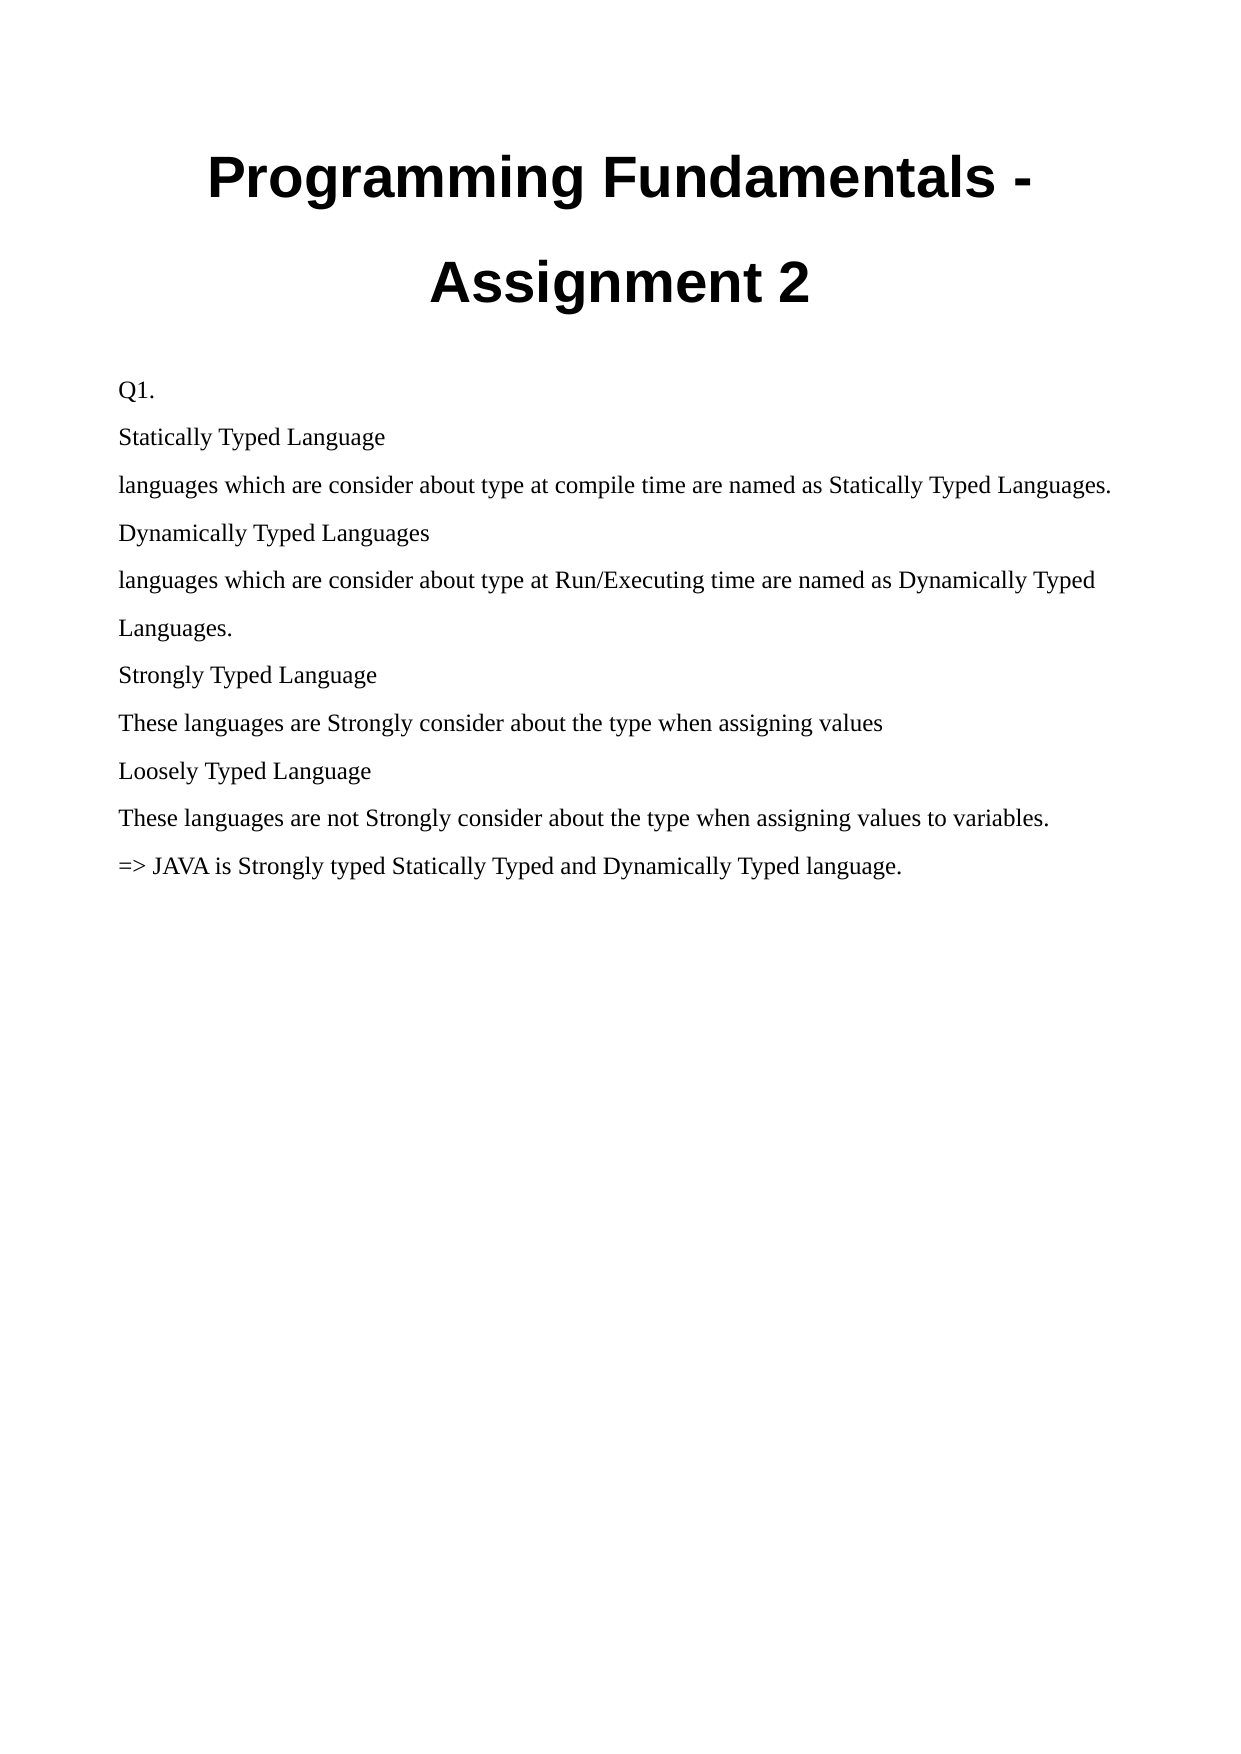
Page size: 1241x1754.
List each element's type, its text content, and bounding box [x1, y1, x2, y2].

text Q1. [118, 375, 1122, 404]
text Strongly Typed Language [118, 661, 1122, 689]
text languages which are consider about type at Run/Executing time are named as Dynamically Typed [118, 565, 1122, 594]
text These languages are Strongly consider about the type when assigning values [118, 708, 1122, 737]
text Statically Typed Language [118, 422, 1122, 451]
text => JAVA is Strongly typed Statically Typed and Dynamically Typed language. [118, 851, 1122, 880]
text languages which are consider about type at compile time are named as Statically Typed Languages. [118, 470, 1122, 499]
title Programming Fundamentals - [118, 143, 1122, 210]
text Dynamically Typed Languages [118, 518, 1122, 546]
title Assignment 2 [118, 248, 1122, 315]
text Loosely Typed Language [118, 756, 1122, 784]
text Languages. [118, 613, 1122, 642]
text These languages are not Strongly consider about the type when assigning values to variables. [118, 803, 1122, 832]
